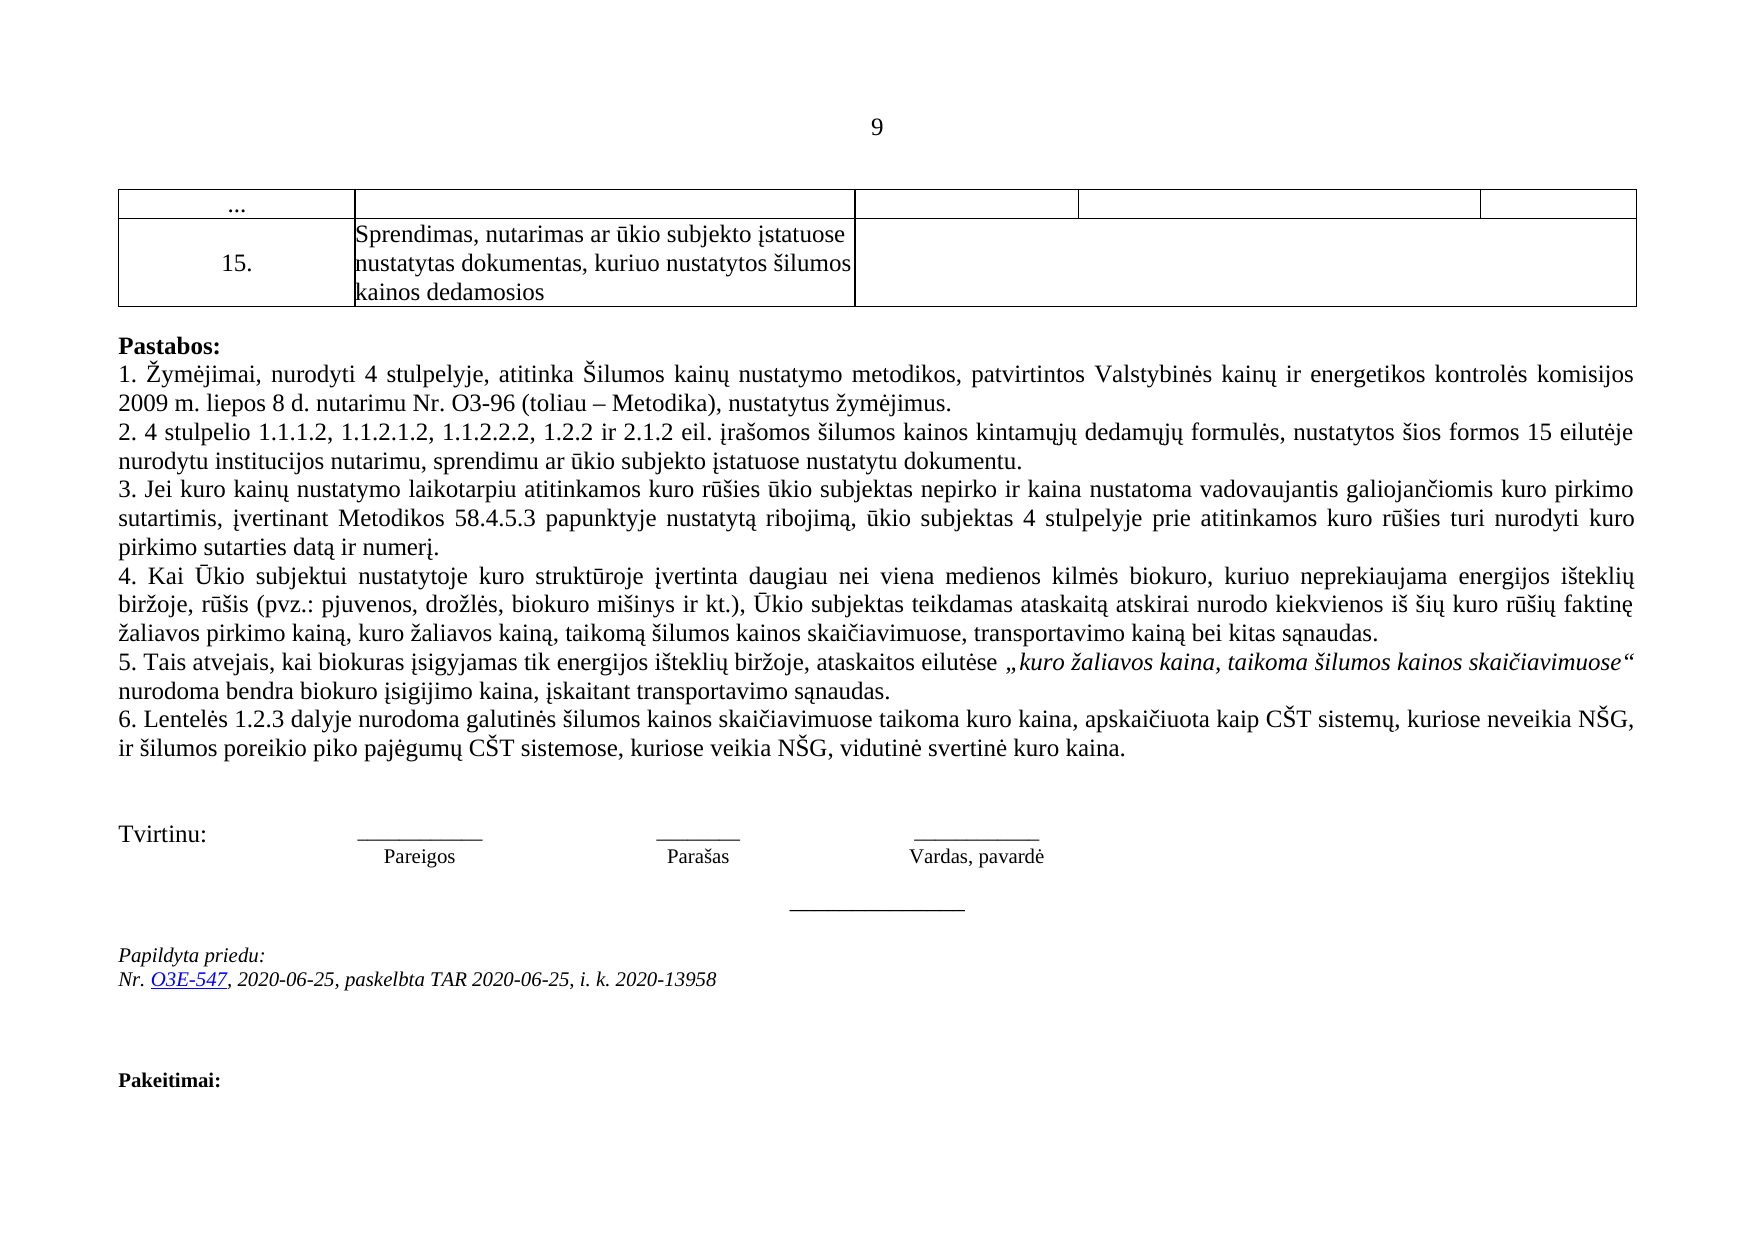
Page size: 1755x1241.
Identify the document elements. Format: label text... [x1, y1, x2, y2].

table_header ____________ Pareigos [274, 820, 565, 886]
table_cell [1481, 190, 1636, 218]
table_cell [856, 190, 1078, 218]
text 4. Kai Ūkio subjektui nustatytoje kuro struktūroje įvertinta daugiau nei viena medienos kilmės biokuro, kuriuo neprekiaujama energijos išteklių biržoje, rūšis (pvz.: pjuvenos, drožlės, biokuro mišinys ir kt.), Ūkio subjektas teikdamas ataskaitą atskirai nurodo kiekvienos iš šių kuro rūšių faktinę žaliavos pirkimo kainą, kuro žaliavos kainą, taikomą šilumos kainos skaičiavimuose, transportavimo kainą bei kitas sąnaudas. [118, 561, 1636, 647]
text 5. Tais atvejais, kai biokuras įsigyjamas tik energijos išteklių biržoje, ataskaitos eilutėse „kuro žaliavos kaina, taikoma šilumos kainos skaičiavimuose“ nurodoma bendra biokuro įsigijimo kaina, įskaitant transportavimo sąnaudas. [118, 647, 1636, 704]
table_cell [356, 190, 854, 218]
text 6. Lentelės 1.2.3 dalyje nurodoma galutinės šilumos kainos skaičiavimuose taikoma kuro kaina, apskaičiuota kaip CŠT sistemų, kuriose neveikia NŠG, ir šilumos poreikio piko pajėgumų CŠT sistemose, kuriose veikia NŠG, vidutinė svertinė kuro kaina. [118, 704, 1636, 762]
text Pastabos: [118, 331, 1636, 359]
text 2. 4 stulpelio 1.1.1.2, 1.1.2.1.2, 1.1.2.2.2, 1.2.2 ir 2.1.2 eil. įrašomos šilumos kainos kintamųjų dedamųjų formulės, nustatytos šios formos 15 eilutėje nurodytu institucijos nutarimu, sprendimu ar ūkio subjekto įstatuose nustatytu dokumentu. [118, 417, 1636, 474]
text Nr. O3E-547, 2020-06-25, paskelbta TAR 2020-06-25, i. k. 2020-13958 [118, 967, 1636, 991]
table_cell 15. [119, 219, 354, 306]
text Pakeitimai: [118, 1068, 1636, 1092]
text 1. Žymėjimai, nurodyti 4 stulpelyje, atitinka Šilumos kainų nustatymo metodikos, patvirtintos Valstybinės kainų ir energetikos kontrolės komisijos 2009 m. liepos 8 d. nutarimu Nr. O3-96 (toliau – Metodika), nustatytus žymėjimus. [118, 359, 1636, 417]
table_header Tvirtinu: [118, 820, 274, 886]
table_cell Sprendimas, nutarimas ar ūkio subjekto įstatuose nustatytas dokumentas, kuriuo nustatytos šilumos kainos dedamosios [356, 219, 854, 306]
table_cell [856, 219, 1636, 306]
table_header ____________ Vardas, pavardė [831, 820, 1122, 886]
text ______________ [118, 886, 1636, 914]
table_header ________ Parašas [565, 820, 831, 886]
text 3. Jei kuro kainų nustatymo laikotarpiu atitinkamos kuro rūšies ūkio subjektas nepirko ir kaina nustatoma vadovaujantis galiojančiomis kuro pirkimo sutartimis, įvertinant Metodikos 58.4.5.3 papunktyje nustatytą ribojimą, ūkio subjektas 4 stulpelyje prie atitinkamos kuro rūšies turi nurodyti kuro pirkimo sutarties datą ir numerį. [118, 474, 1636, 561]
table_cell [1079, 190, 1480, 218]
text Papildyta priedu: [118, 943, 1636, 967]
table_cell ... [119, 190, 354, 218]
